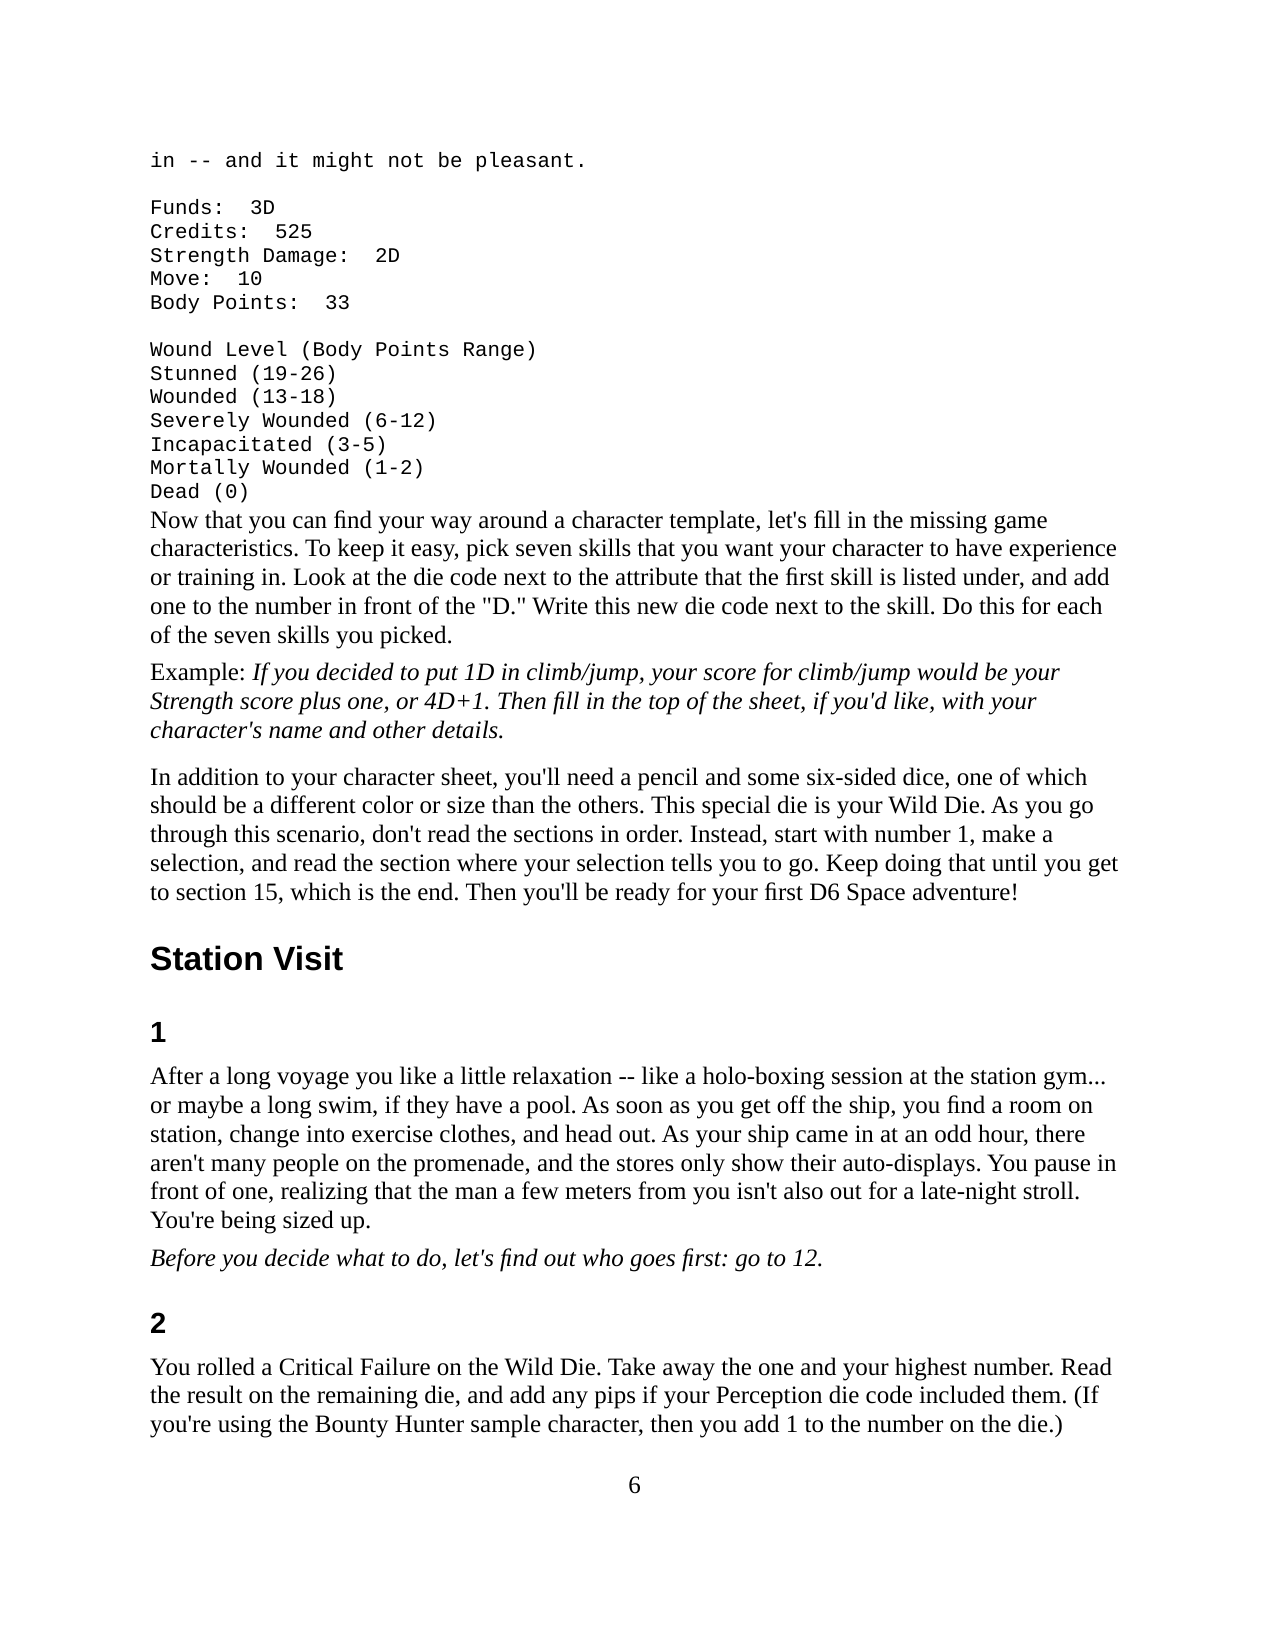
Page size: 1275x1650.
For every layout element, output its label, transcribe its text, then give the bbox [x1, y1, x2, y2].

text Severely Wounded (6-12) [150, 410, 1125, 434]
text Wound Level (Body Points Range) [150, 339, 1125, 363]
text In addition to your character sheet, you'll need a pencil and some six-sided dice, one of which should be a different color or size than the others. This special die is your Wild Die. As you go through this scenario, don't read the sections in order. Instead, start with number 1, make a selection, and read the section where your selection tells you to go. Keep doing that until you get to section 15, which is the end. Then you'll be ready for your ﬁrst D6 Space adventure! [150, 762, 1125, 905]
text Credits: 525 [150, 221, 1125, 244]
text Wounded (13-18) [150, 386, 1125, 410]
text Stunned (19-26) [150, 363, 1125, 386]
text Dead (0) [150, 481, 1125, 505]
text Move: 10 [150, 268, 1125, 292]
text Body Points: 33 [150, 292, 1125, 316]
text Incapacitated (3-5) [150, 434, 1125, 457]
text Example: If you decided to put 1D in climb/jump, your score for climb/jump would be your Strength score plus one, or 4D+1. Then ﬁll in the top of the sheet, if you'd like, with your character's name and other details. [150, 657, 1125, 744]
subtitle 1 [150, 1015, 1125, 1049]
text You rolled a Critical Failure on the Wild Die. Take away the one and your highest number. Read the result on the remaining die, and add any pips if your Perception die code included them. (If you're using the Bounty Hunter sample character, then you add 1 to the number on the die.) [150, 1352, 1125, 1438]
subtitle Station Visit [150, 939, 1125, 978]
subtitle 2 [150, 1306, 1125, 1339]
text Strength Damage: 2D [150, 244, 1125, 268]
text After a long voyage you like a little relaxation -- like a holo-boxing session at the station gym... or maybe a long swim, if they have a pool. As soon as you get off the ship, you ﬁnd a room on station, change into exercise clothes, and head out. As your ship came in at an odd hour, there aren't many people on the promenade, and the stores only show their auto-displays. You pause in front of one, realizing that the man a few meters from you isn't also out for a late-night stroll. You're being sized up. [150, 1061, 1125, 1234]
text in -- and it might not be pleasant. [150, 150, 1125, 174]
text Mortally Wounded (1-2) [150, 457, 1125, 481]
text Before you decide what to do, let's ﬁnd out who goes ﬁrst: go to 12. [150, 1243, 1125, 1272]
text Now that you can ﬁnd your way around a character template, let's ﬁll in the missing game characteristics. To keep it easy, pick seven skills that you want your character to have experience or training in. Look at the die code next to the attribute that the ﬁrst skill is listed under, and add one to the number in front of the "D." Write this new die code next to the skill. Do this for each of the seven skills you picked. [150, 505, 1125, 648]
text Funds: 3D [150, 197, 1125, 221]
